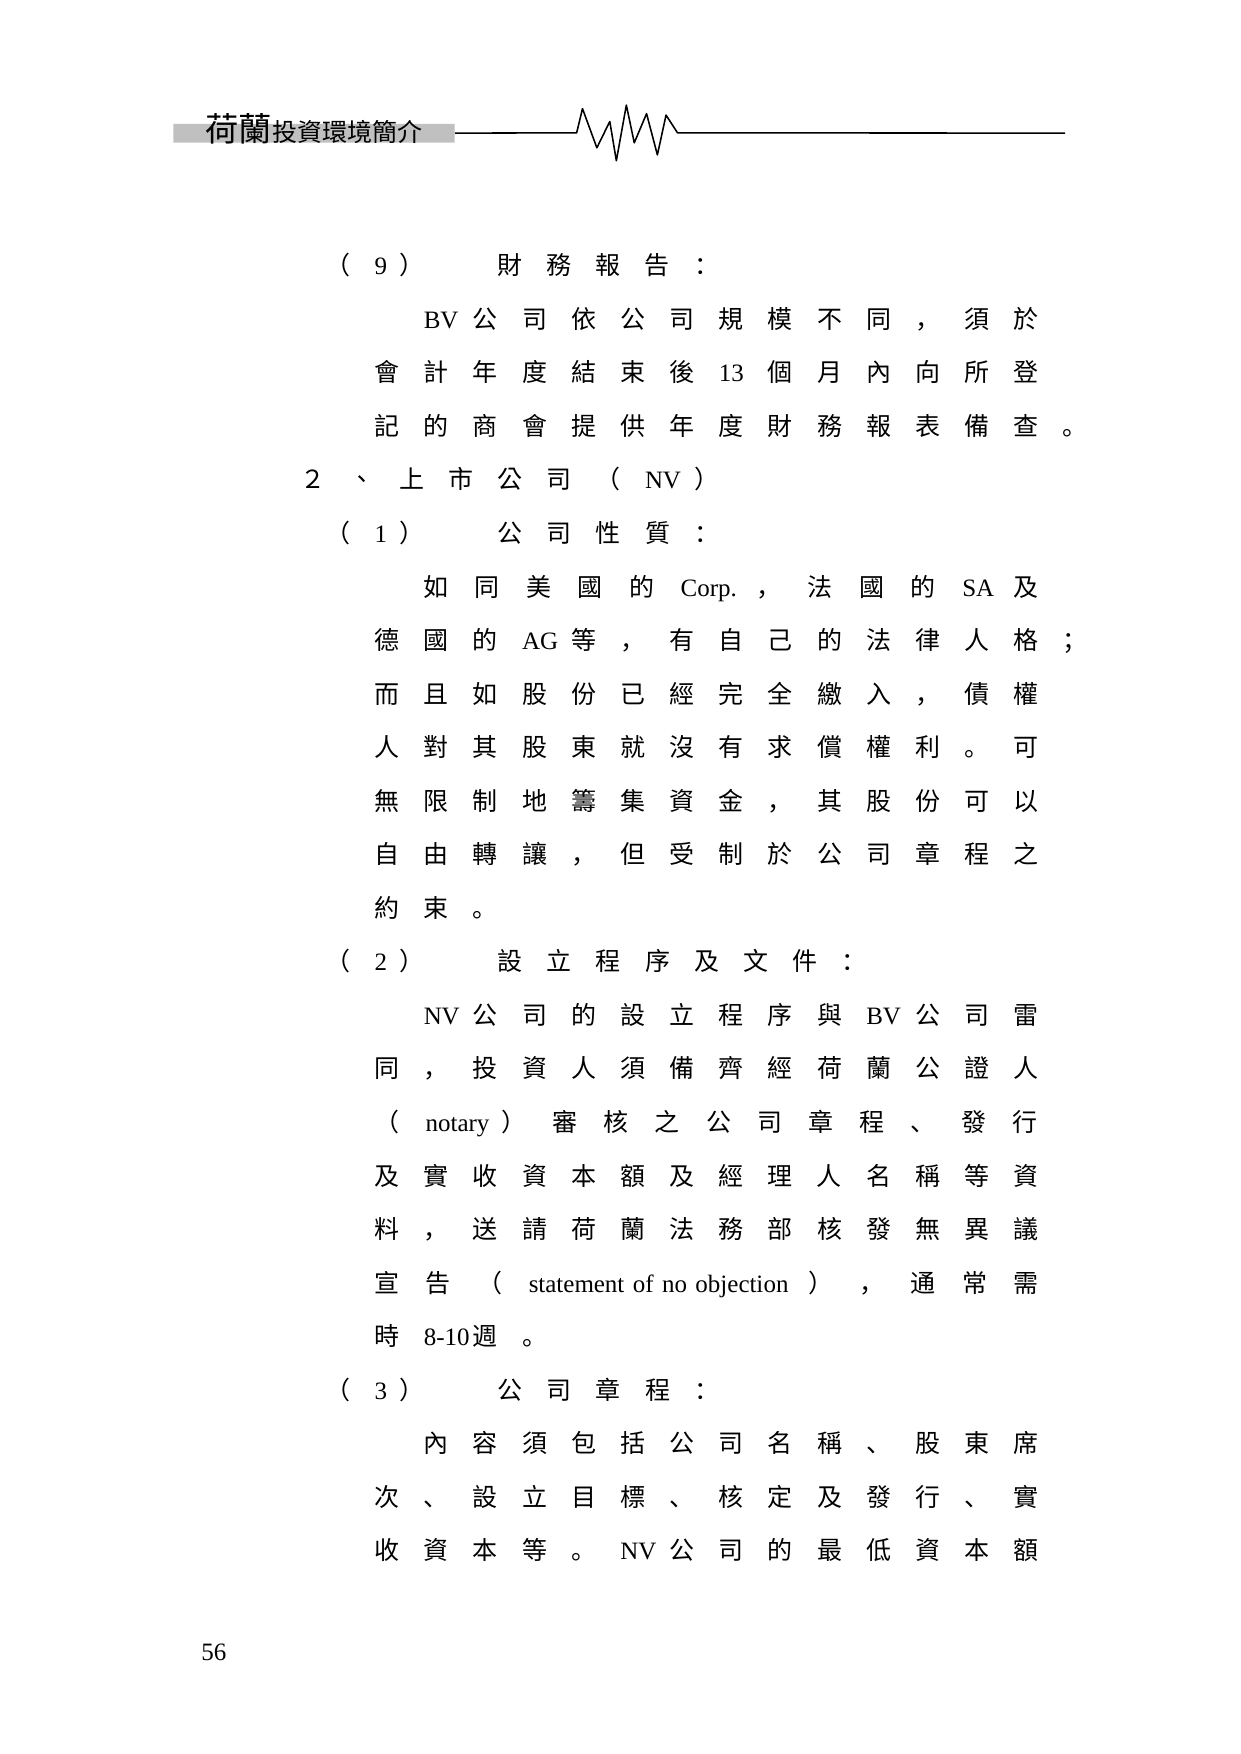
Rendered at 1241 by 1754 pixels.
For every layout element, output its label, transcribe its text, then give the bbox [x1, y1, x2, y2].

text NV公司的設立程序與BV公司雷同，投資人須備齊經荷蘭公證人（notary）審核之公司章程、發行及實收資本額及經理人名稱等資料，送請荷蘭法務部核發無異議宣告（statement of no objection），通常需時8-10週。 [362, 987, 1063, 1362]
text 如同美國的Corp.，法國的SA及德國的AG等，有自己的法律人格；而且如股份已經完全繳入，債權人對其股東就沒有求償權利。可無限制地籌集資金，其股份可以自由轉讓，但受制於公司章程之約束。 [362, 558, 1063, 933]
text 內容須包括公司名稱、股東席次、設立目標、核定及發行、實收資本等。NV公司的最低資本額 [362, 1415, 1063, 1576]
text （9） 財務報告： [301, 237, 1063, 291]
text ２、上市公司（NV） [276, 451, 1063, 505]
text （2） 設立程序及文件： [301, 933, 1063, 987]
text （3） 公司章程： [301, 1362, 1063, 1415]
text BV公司依公司規模不同，須於會計年度結束後13個月內向所登記的商會提供年度財務報表備查。 [362, 291, 1063, 451]
text （1） 公司性質： [301, 505, 1063, 558]
